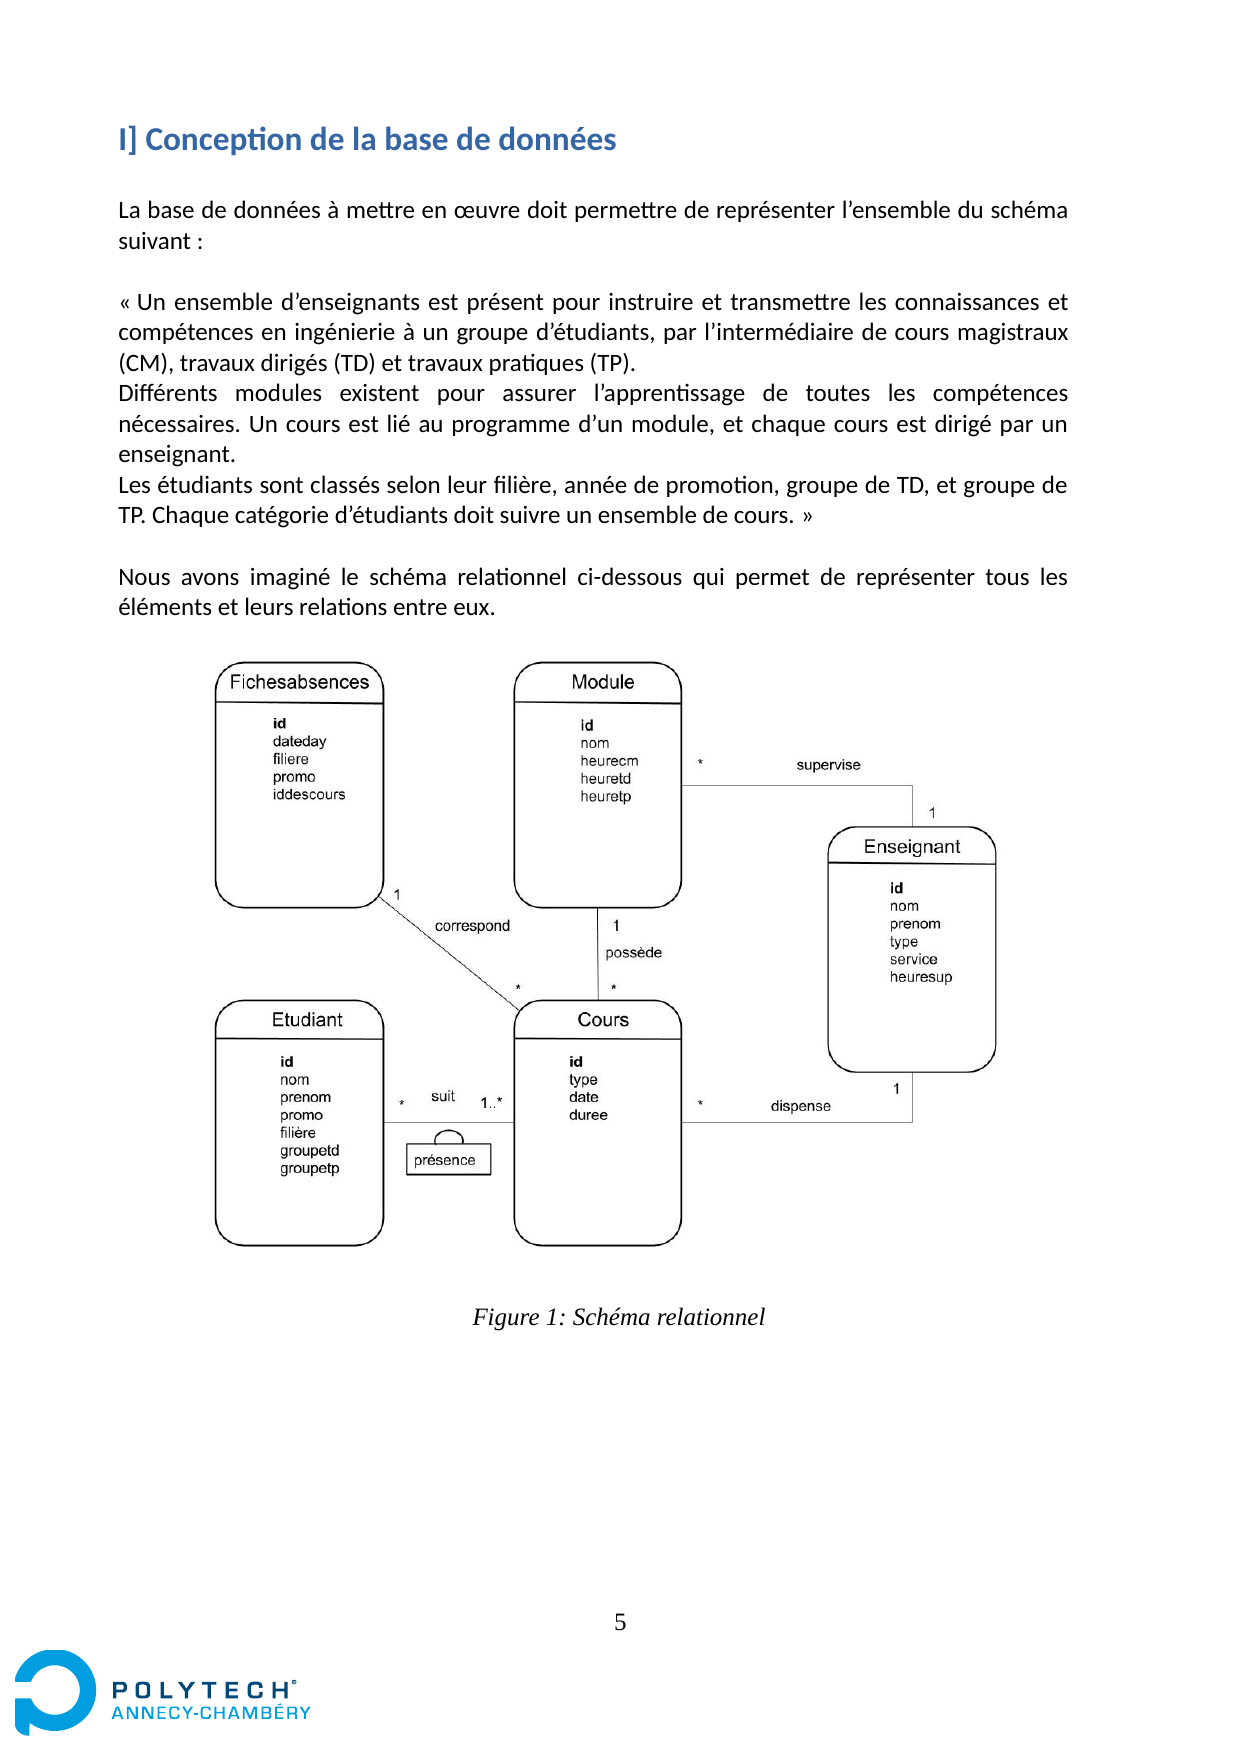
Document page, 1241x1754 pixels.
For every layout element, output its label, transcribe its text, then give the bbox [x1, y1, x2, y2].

text « Un ensemble d’enseignants est présent pour instruire et transmettre les connaissances et compétences en ingénierie à un groupe d’étudiants, par l’intermédiaire de cours magistraux (CM), travaux dirigés (TD) et travaux pratiques (TP). [118, 286, 1070, 378]
text I] Conception de la base de données [118, 118, 1070, 159]
text Les étudiants sont classés selon leur filière, année de promotion, groupe de TD, et groupe de TP. Chaque catégorie d’étudiants doit suivre un ensemble de cours. » [118, 469, 1070, 530]
text Différents modules existent pour assurer l’apprentissage de toutes les compétences nécessaires. Un cours est lié au programme d’un module, et chaque cours est dirigé par un enseignant. [118, 378, 1070, 469]
picture [131, 627, 1096, 1302]
text La base de données à mettre en œuvre doit permettre de représenter l’ensemble du schéma suivant : [118, 194, 1070, 256]
text Nous avons imaginé le schéma relationnel ci-dessous qui permet de représenter tous les éléments et leurs relations entre eux. [118, 561, 1070, 622]
text Figure 1: Schéma relationnel [144, 1302, 1096, 1331]
